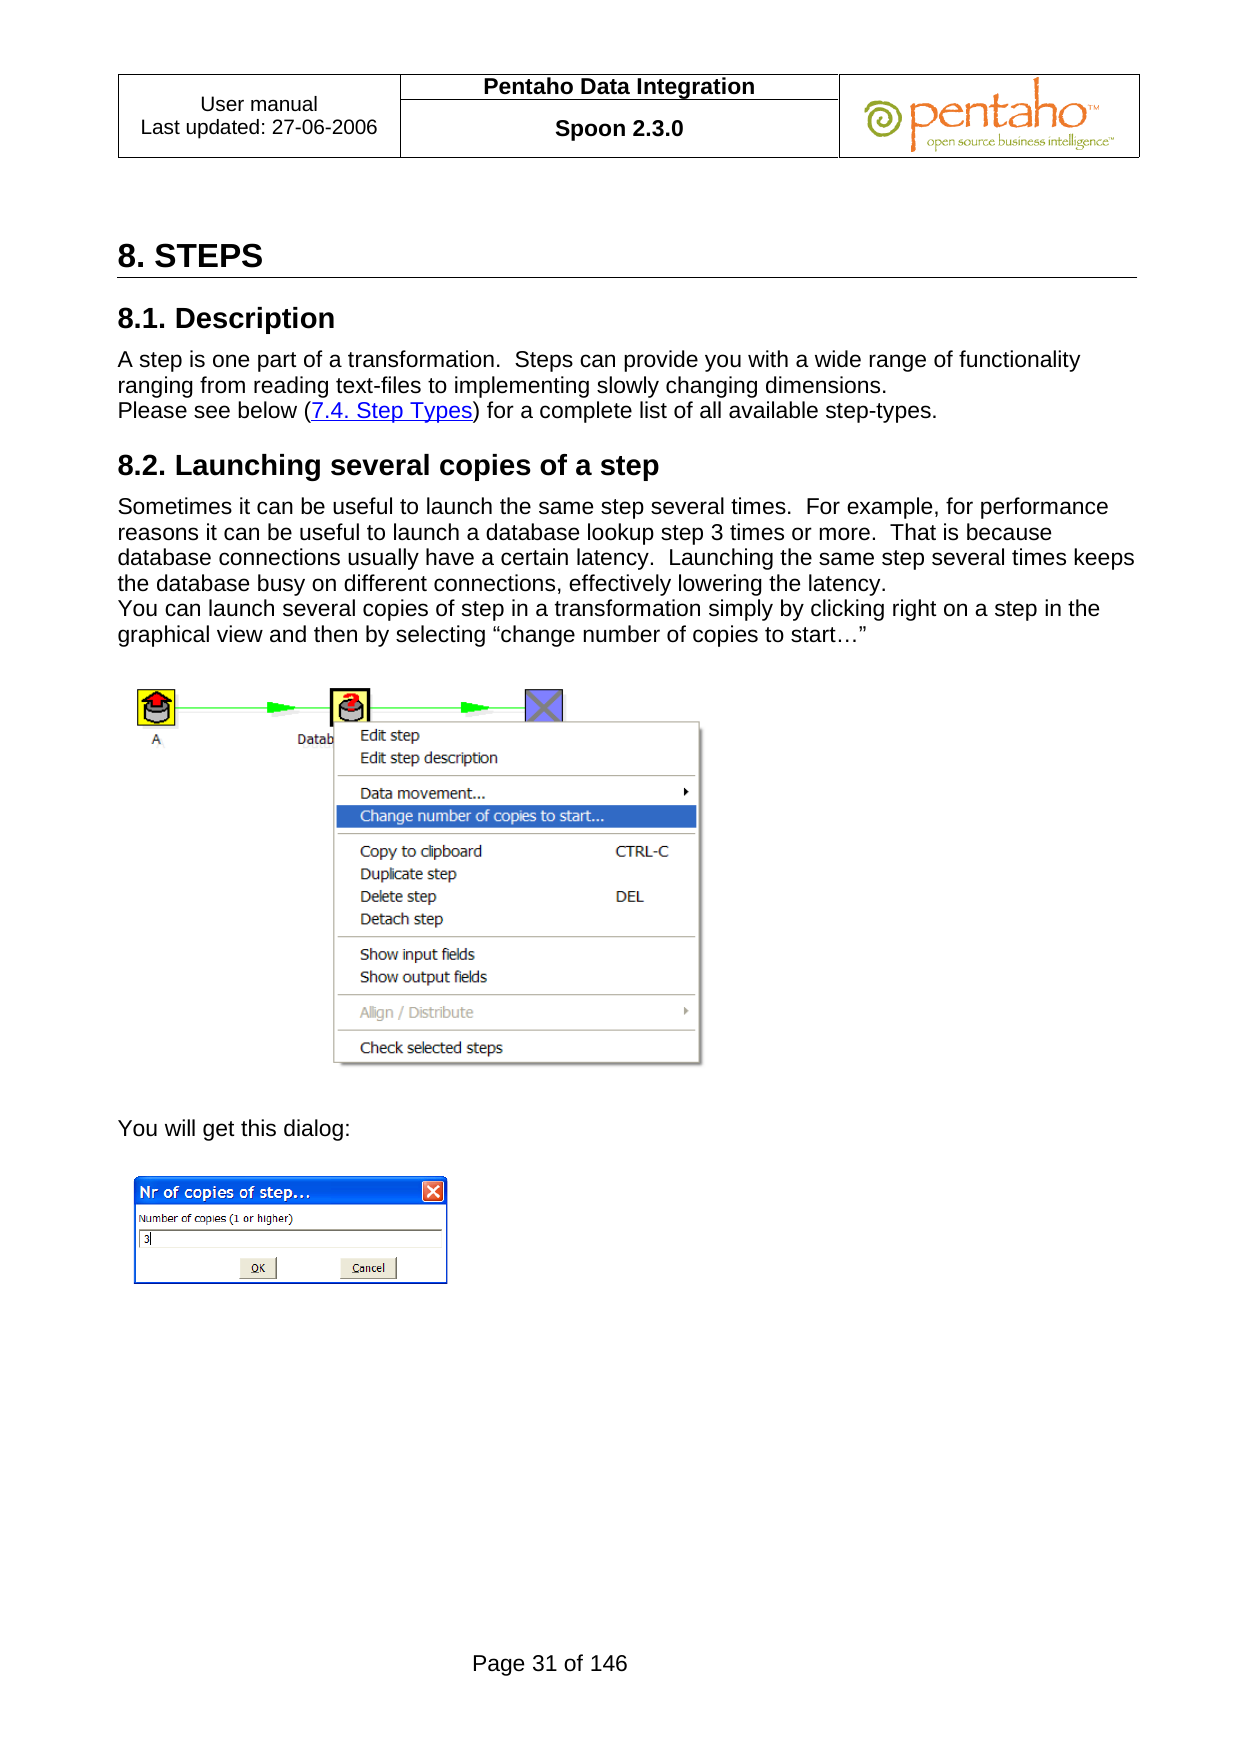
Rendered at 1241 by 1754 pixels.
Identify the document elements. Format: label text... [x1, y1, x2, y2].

text Please see below (7.4. Step Types) for a complete list of all available step-types. [117, 398, 1137, 424]
subtitle Steps [117, 238, 1137, 277]
text Sometimes it can be useful to launch the same step several times. For example, for performance reasons it can be useful to launch a database lookup step 3 times or more. That is because database connections usually have a certain latency. Launching the same step several times keeps the database busy on different connections, effectively lowering the latency. [117, 494, 1137, 596]
subtitle Description [117, 302, 1137, 334]
subtitle Launching several copies of a step [117, 449, 1137, 481]
text A step is one part of a transformation. Steps can provide you with a wide range of functionality ranging from reading text-files to implementing slowly changing dimensions. [117, 347, 1137, 398]
text You can launch several copies of step in a transformation simply by clicking right on a step in the graphical view and then by selecting “change number of copies to start…” [117, 596, 1137, 647]
text You will get this dialog: [117, 1116, 1137, 1142]
picture [133, 1176, 448, 1284]
